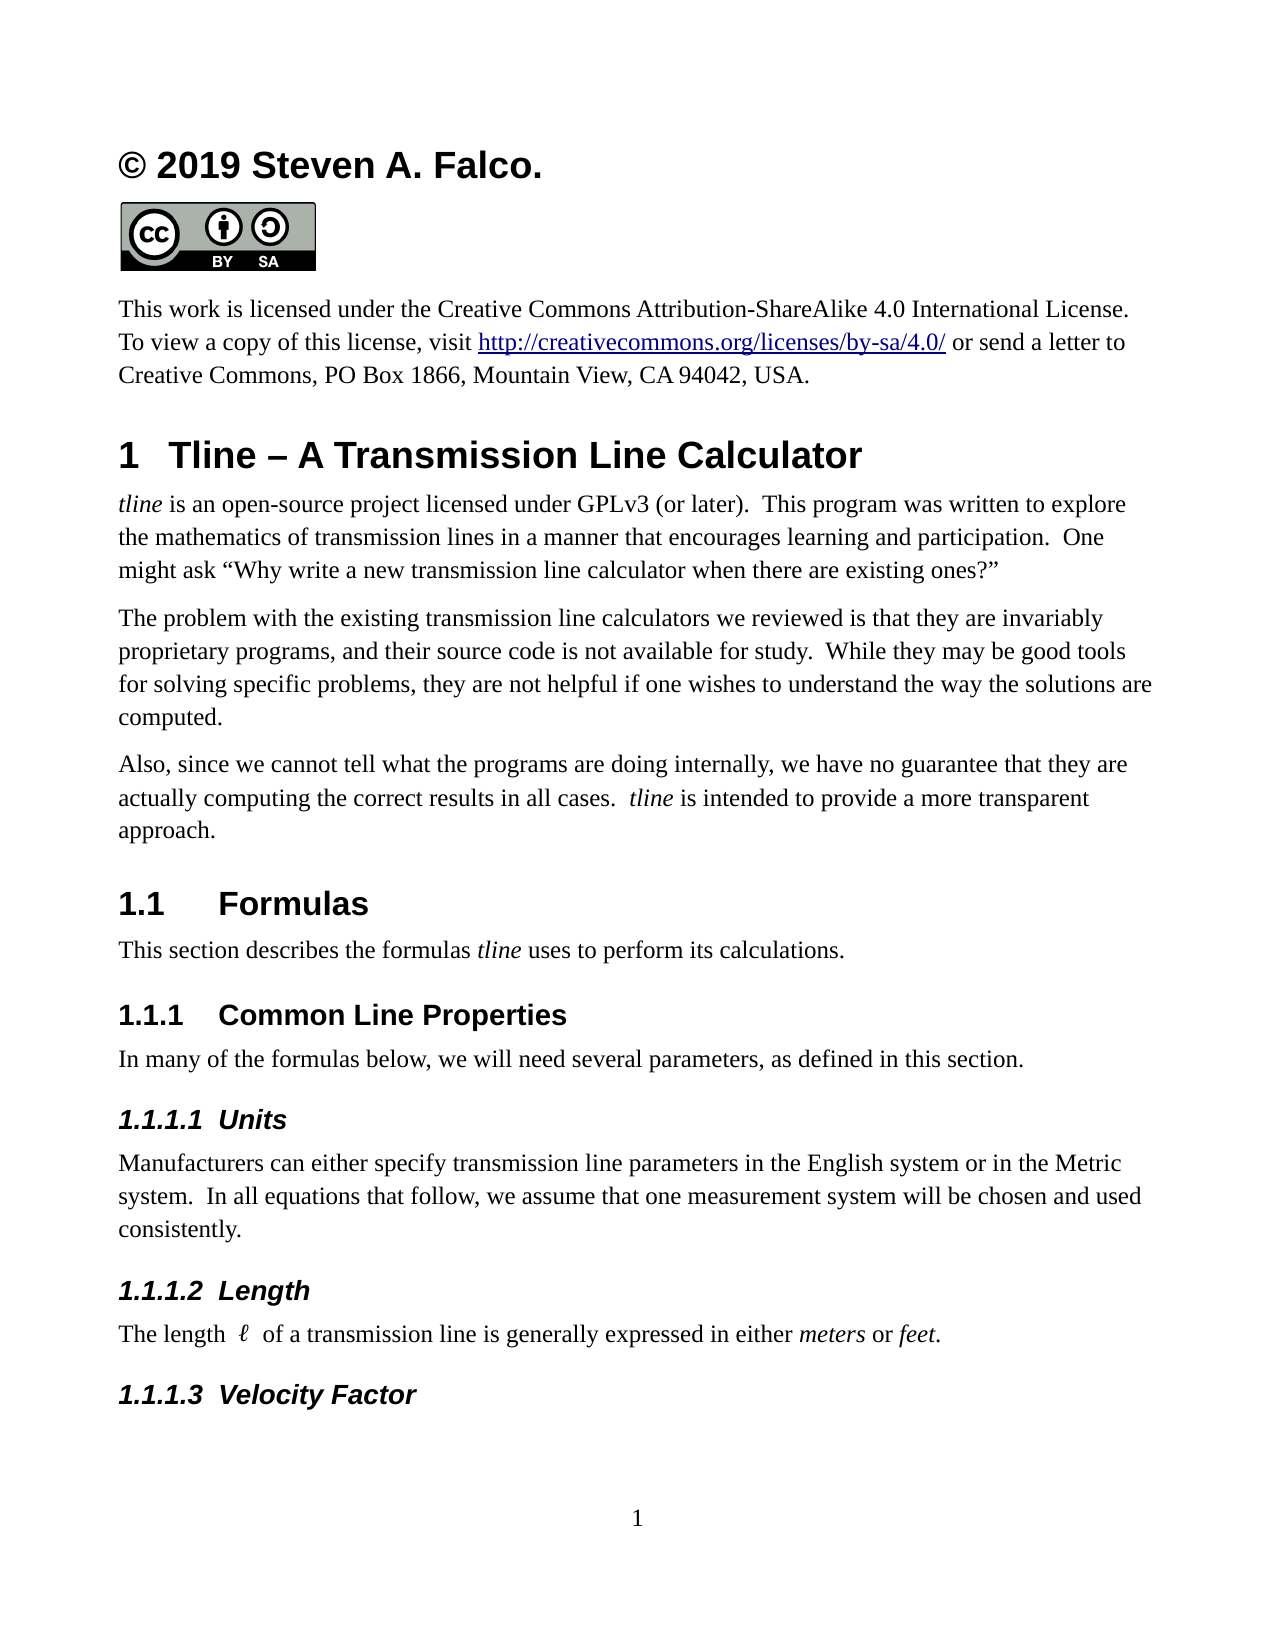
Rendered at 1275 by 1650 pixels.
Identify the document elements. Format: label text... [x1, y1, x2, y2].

subtitle Length [118, 1274, 1157, 1306]
text The problem with the existing transmission line calculators we reviewed is that they are invariably proprietary programs, and their source code is not available for study. While they may be good tools for solving specific problems, they are not helpful if one wishes to understand the way the solutions are computed. [118, 603, 1157, 731]
text This work is licensed under the Creative Commons Attribution-ShareAlike 4.0 International License. To view a copy of this license, visit http://creativecommons.org/licenses/by-sa/4.0/ or send a letter to Creative Commons, PO Box 1866, Mountain View, CA 94042, USA. [118, 294, 1157, 389]
subtitle © 2019 Steven A. Falco. [118, 143, 1157, 187]
subtitle Common Line Properties [118, 997, 1157, 1031]
subtitle Velocity Factor [118, 1379, 1157, 1411]
text This section describes the formulas tline uses to perform its calculations. [118, 935, 1157, 964]
text The length of a transmission line is generally expressed in either meters or feet. [118, 1319, 1157, 1347]
text tline is an open-source project licensed under GPLv3 (or later). This program was written to explore the mathematics of transmission lines in a manner that encourages learning and participation. One might ask “Why write a new transmission line calculator when there are existing ones?” [118, 489, 1157, 584]
subtitle Tline – A Transmission Line Calculator [118, 433, 1157, 477]
picture [120, 202, 316, 271]
subtitle Units [118, 1104, 1157, 1136]
text Manufacturers can either specify transmission line parameters in the English system or in the Metric system. In all equations that follow, we assume that one measurement system will be chosen and used consistently. [118, 1148, 1157, 1243]
text Also, since we cannot tell what the programs are doing internally, we have no guarantee that they are actually computing the correct results in all cases. tline is intended to provide a more transparent approach. [118, 749, 1157, 844]
text In many of the formulas below, we will need several parameters, as defined in this section. [118, 1044, 1157, 1072]
subtitle Formulas [118, 884, 1157, 923]
